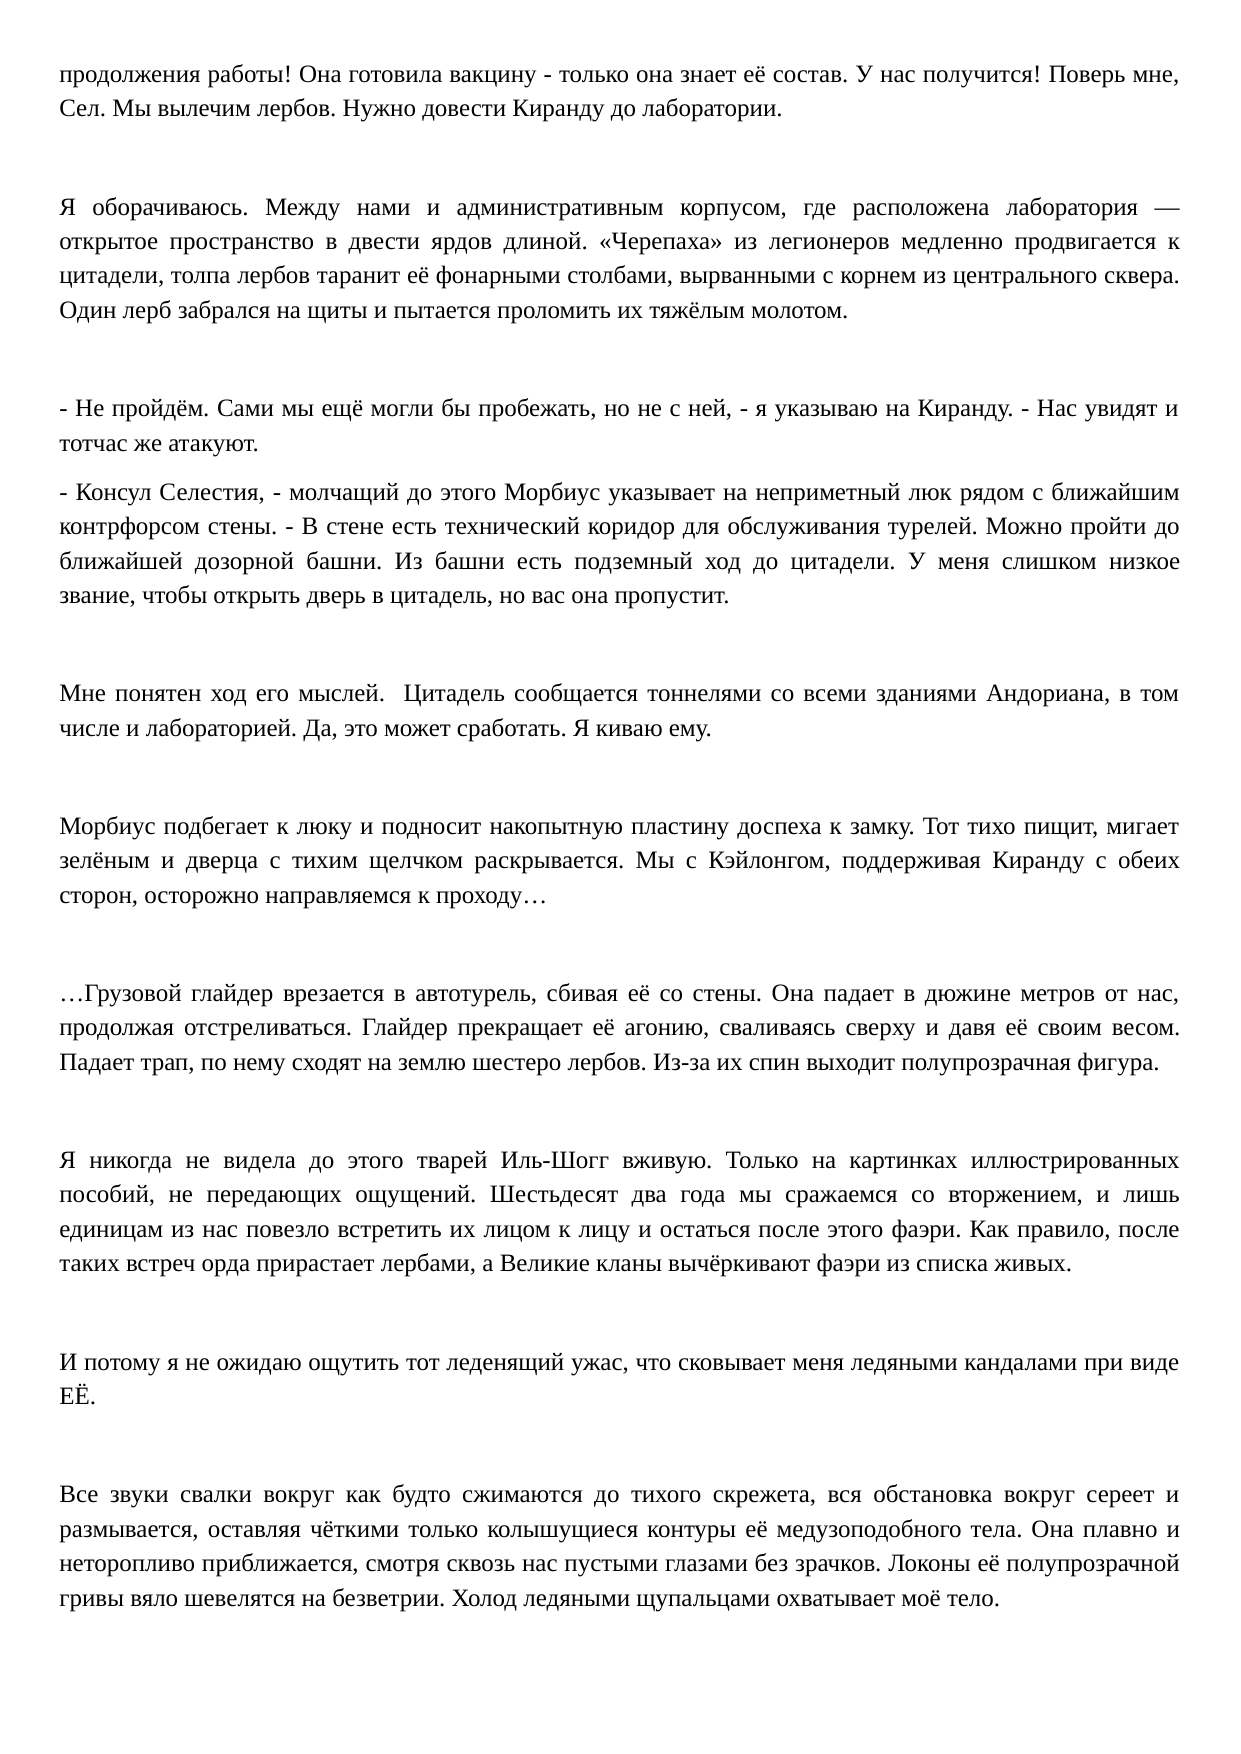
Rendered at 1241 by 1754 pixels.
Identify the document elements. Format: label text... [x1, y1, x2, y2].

text Все звуки свалки вокруг как будто сжимаются до тихого скрежета, вся обстановка вокруг сереет и размывается, оставляя чёткими только колышущиеся контуры её медузоподобного тела. Она плавно и неторопливо приближается, смотря сквозь нас пустыми глазами без зрачков. Локоны её полупрозрачной гривы вяло шевелятся на безветрии. Холод ледяными щупальцами охватывает моё тело. [59, 1479, 1181, 1611]
text Морбиус подбегает к люку и подносит накопытную пластину доспеха к замку. Тот тихо пищит, мигает зелёным и дверца с тихим щелчком раскрывается. Мы с Кэйлонгом, поддерживая Киранду с обеих сторон, осторожно направляемся к проходу… [59, 811, 1181, 909]
text продолжения работы! Она готовила вакцину - только она знает её состав. У нас получится! Поверь мне, Сел. Мы вылечим лербов. Нужно довести Киранду до лаборатории. [59, 59, 1181, 122]
text - Не пройдём. Сами мы ещё могли бы пробежать, но не с ней, - я указываю на Киранду. - Нас увидят и тотчас же атакуют. [59, 393, 1181, 456]
text - Консул Селестия, - молчащий до этого Морбиус указывает на неприметный люк рядом с ближайшим контрфорсом стены. - В стене есть технический коридор для обслуживания турелей. Можно пройти до ближайшей дозорной башни. Из башни есть подземный ход до цитадели. У меня слишком низкое звание, чтобы открыть дверь в цитадель, но вас она пропустит. [59, 477, 1181, 609]
text …Грузовой глайдер врезается в автотурель, сбивая её со стены. Она падает в дюжине метров от нас, продолжая отстреливаться. Глайдер прекращает её агонию, сваливаясь сверху и давя её своим весом. Падает трап, по нему сходят на землю шестеро лербов. Из-за их спин выходит полупрозрачная фигура. [59, 978, 1181, 1076]
text Я никогда не видела до этого тварей Иль-Шогг вживую. Только на картинках иллюстрированных пособий, не передающих ощущений. Шестьдесят два года мы сражаемся со вторжением, и лишь единицам из нас повезло встретить их лицом к лицу и остаться после этого фаэри. Как правило, после таких встреч орда прирастает лербами, а Великие кланы вычёркивают фаэри из списка живых. [59, 1145, 1181, 1277]
text Я оборачиваюсь. Между нами и административным корпусом, где расположена лаборатория — открытое пространство в двести ярдов длиной. «Черепаха» из легионеров медленно продвигается к цитадели, толпа лербов таранит её фонарными столбами, вырванными с корнем из центрального сквера. Один лерб забрался на щиты и пытается проломить их тяжёлым молотом. [59, 192, 1181, 324]
text И потому я не ожидаю ощутить тот леденящий ужас, что сковывает меня ледяными кандалами при виде ЕЁ. [59, 1347, 1181, 1410]
text Мне понятен ход его мыслей. Цитадель сообщается тоннелями со всеми зданиями Андориана, в том числе и лабораторией. Да, это может сработать. Я киваю ему. [59, 678, 1181, 742]
